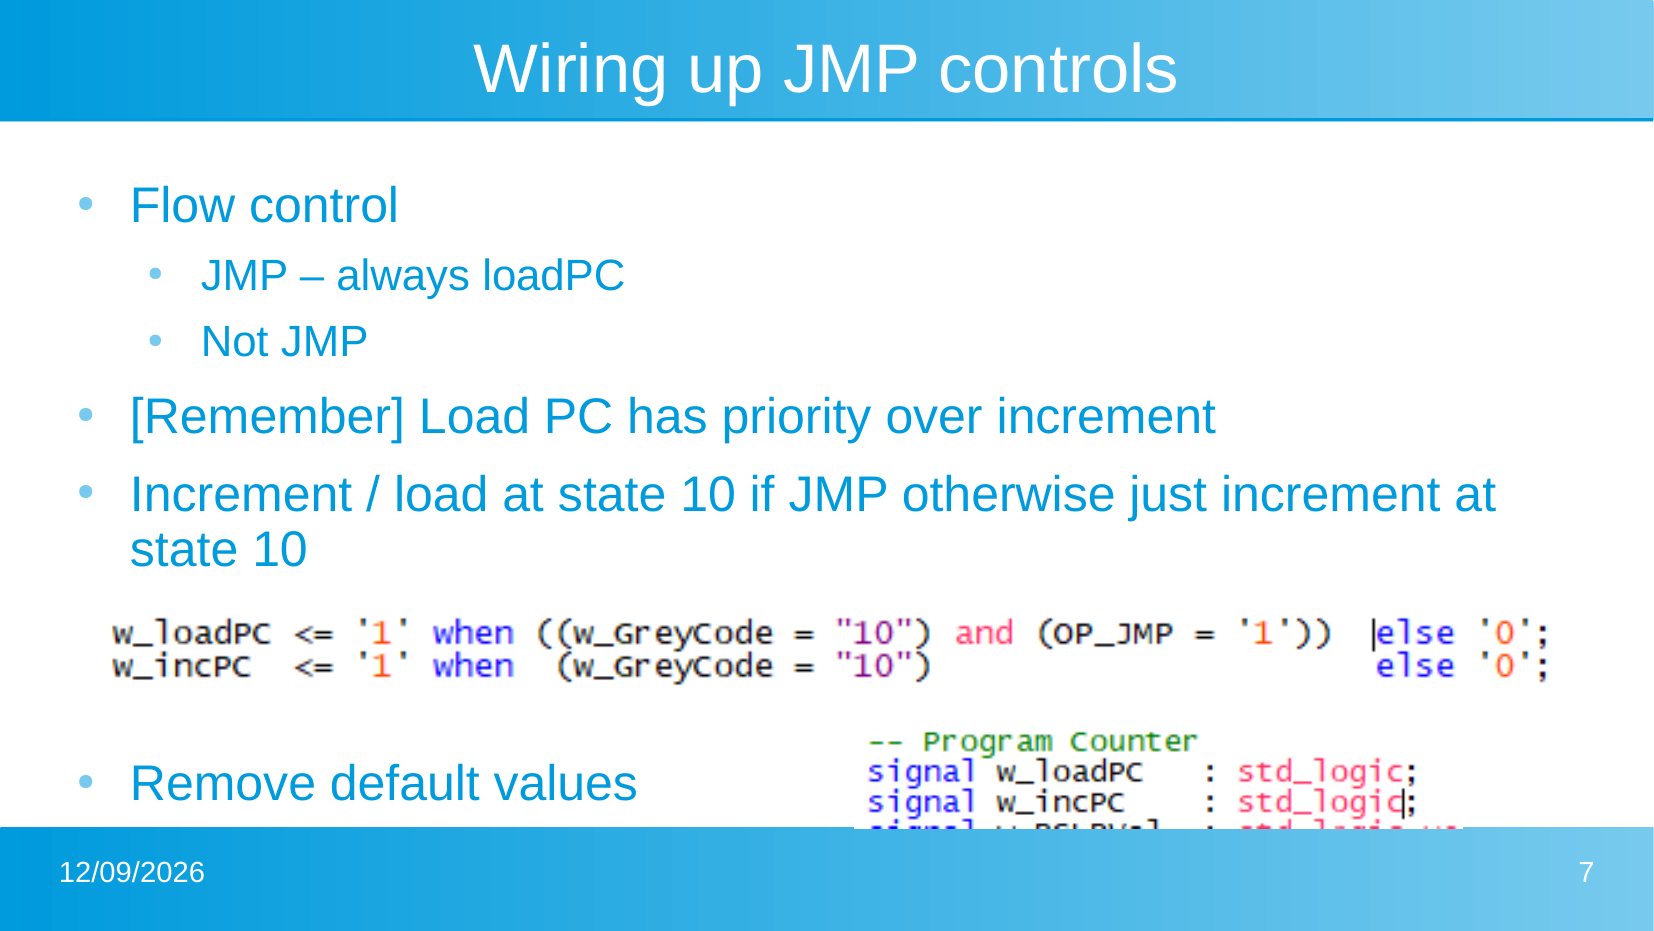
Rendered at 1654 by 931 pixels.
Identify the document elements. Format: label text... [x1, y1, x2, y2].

title Wiring up JMP controls [59, 29, 1595, 108]
list Flow control JMP – always loadPC Not JMP [Remember] Load PC has priority over increment Increment / load at state 10 if JMP otherwise just increment at state 10 Remove default values [59, 177, 1613, 601]
picture [86, 599, 1576, 829]
